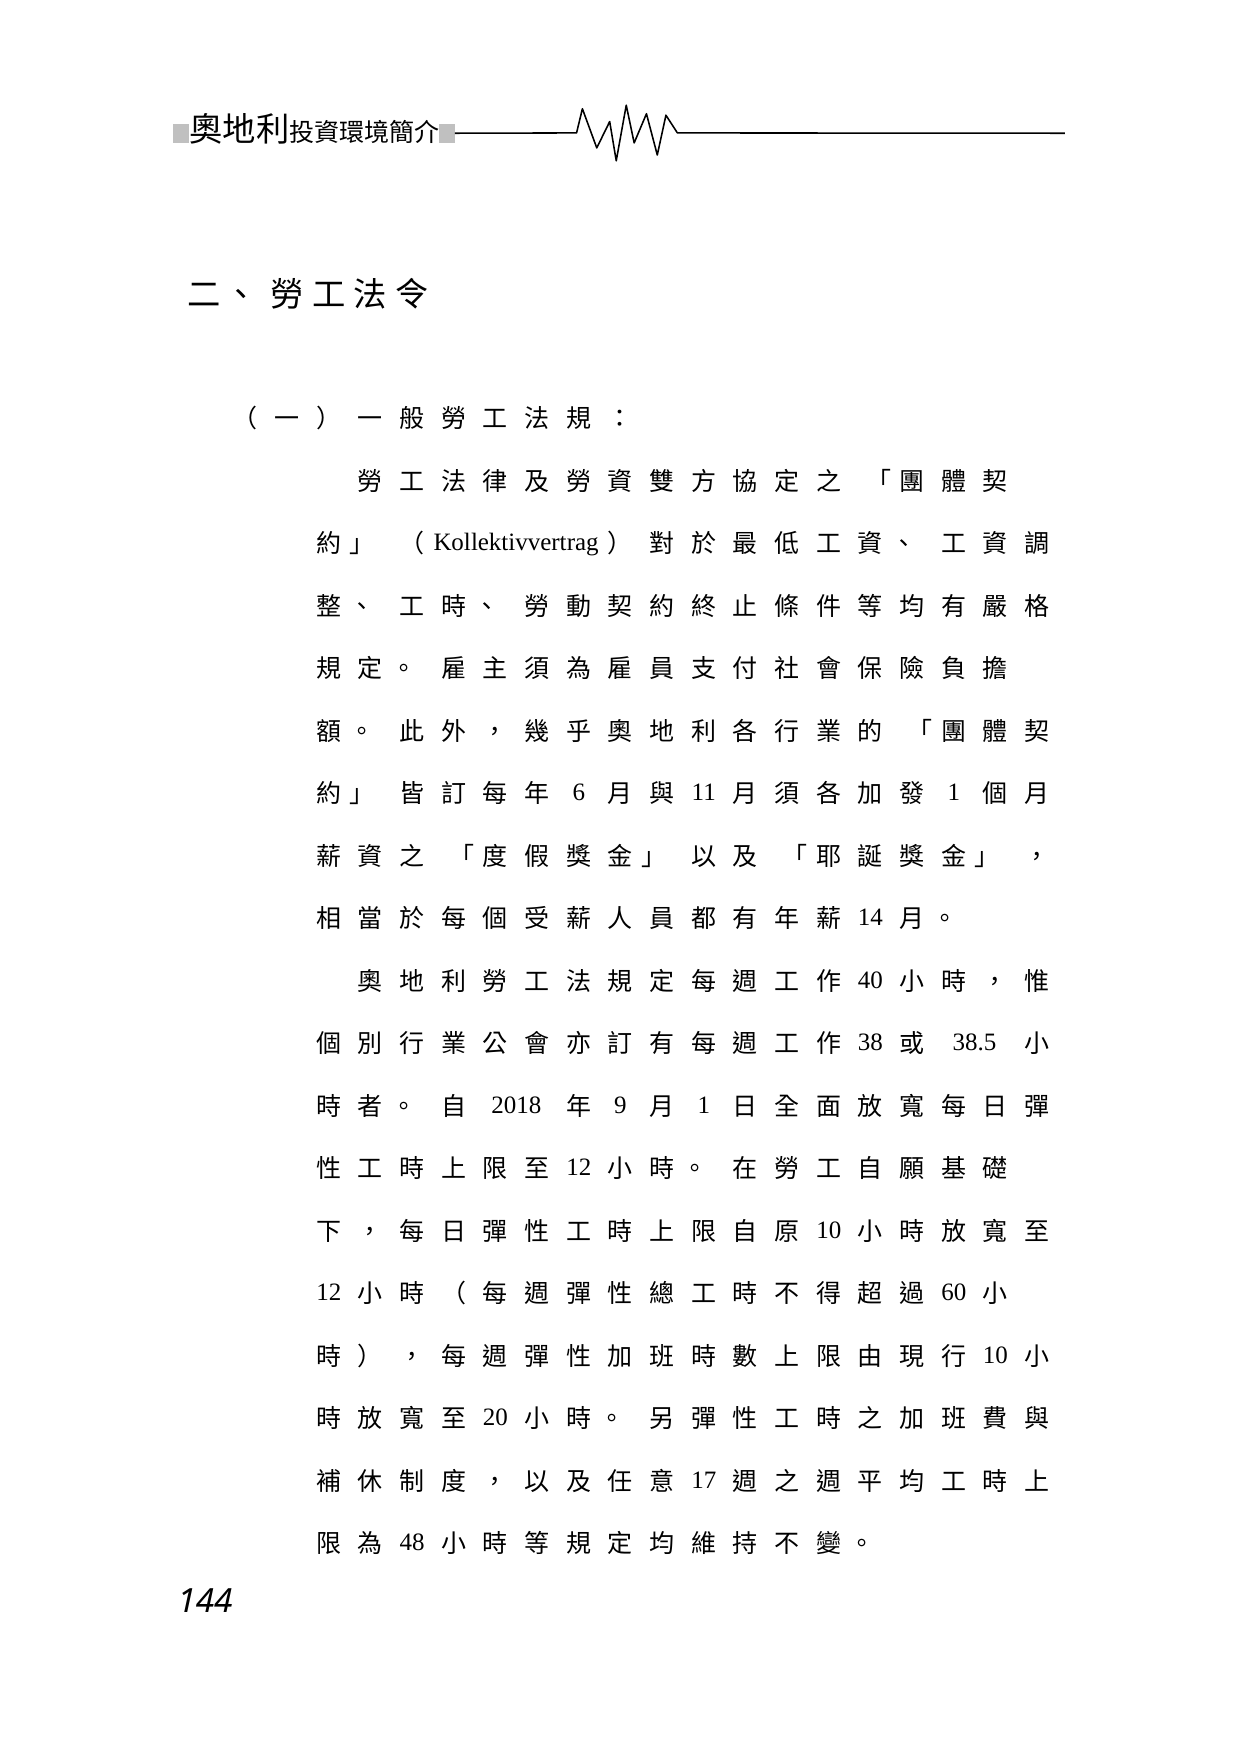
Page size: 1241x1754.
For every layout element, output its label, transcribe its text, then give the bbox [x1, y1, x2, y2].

text 二、勞工法令 [183, 250, 1058, 313]
text 奧地利勞工法規定每週工作40小時，惟個別行業公會亦訂有每週工作38或38.5小時者。自2018年9月1日全面放寬每日彈性工時上限至12小時。在勞工自願基礎下，每日彈性工時上限自原10小時放寬至12小時（每週彈性總工時不得超過60小時），每週彈性加班時數上限由現行10小時放寬至20小時。另彈性工時之加班費與補休制度，以及任意17週之週平均工時上限為48小時等規定均維持不變。 [281, 938, 1058, 1563]
text （一）一般勞工法規： [207, 375, 1058, 438]
text 勞工法律及勞資雙方協定之「團體契約」（Kollektivvertrag）對於最低工資、工資調整、工時、勞動契約終止條件等均有嚴格規定。雇主須為雇員支付社會保險負擔額。此外，幾乎奧地利各行業的「團體契約」皆訂每年6月與11月須各加發1個月薪資之「度假獎金」以及「耶誕獎金」，相當於每個受薪人員都有年薪14月。 [281, 438, 1058, 938]
